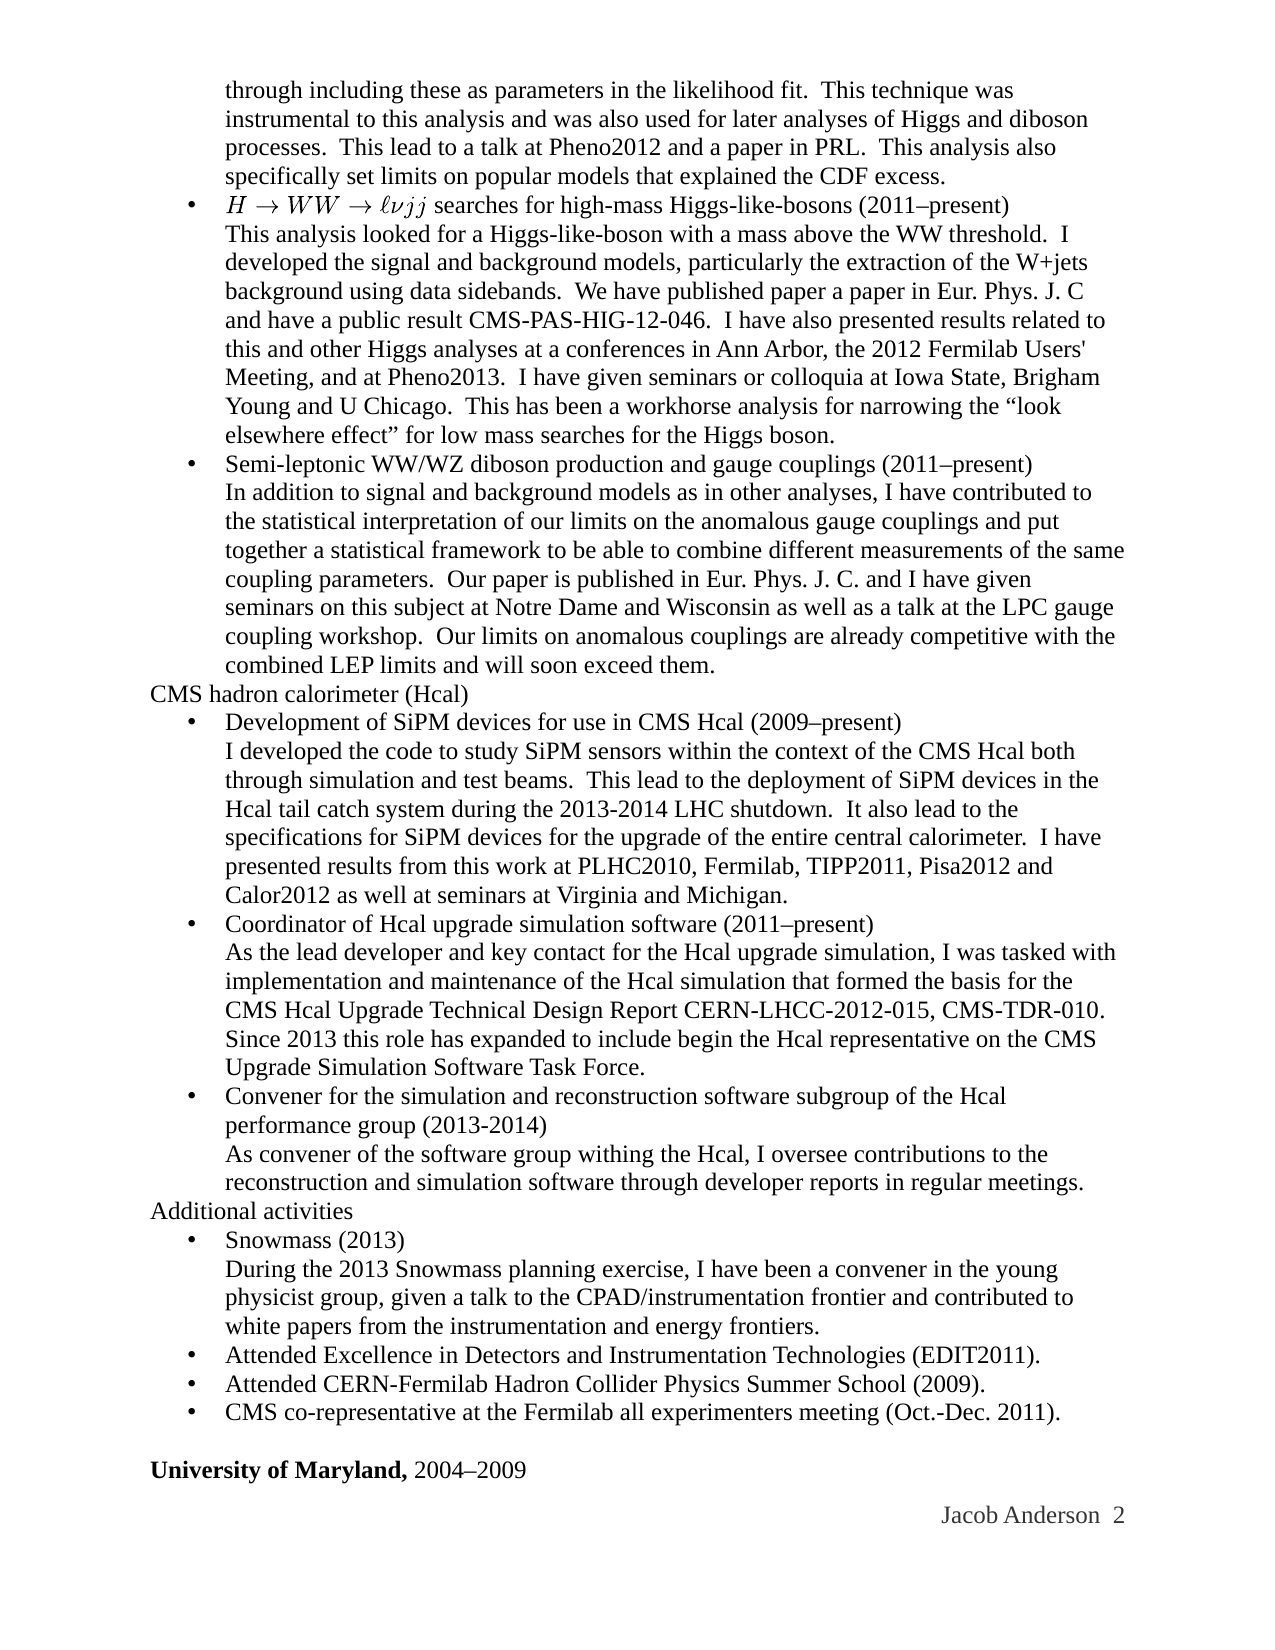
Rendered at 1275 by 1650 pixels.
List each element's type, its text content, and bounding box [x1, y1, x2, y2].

list Convener for the simulation and reconstruction software subgroup of the Hcal performance group (2013-2014) [187, 1081, 1125, 1139]
list CMS co-representative at the Fermilab all experimenters meeting (Oct.-Dec. 2011). [187, 1397, 1125, 1426]
list I developed the code to study SiPM sensors within the context of the CMS Hcal both through simulation and test beams. This lead to the deployment of SiPM devices in the Hcal tail catch system during the 2013-2014 LHC shutdown. It also lead to the specifications for SiPM devices for the upgrade of the entire central calorimeter. I have presented results from this work at PLHC2010, Fermilab, TIPP2011, Pisa2012 and Calor2012 as well at seminars at Virginia and Michigan. [187, 736, 1125, 909]
list Semi-leptonic WW/WZ diboson production and gauge couplings (2011–present) [187, 449, 1125, 477]
list This analysis looked for a Higgs-like-boson with a mass above the WW threshold. I developed the signal and background models, particularly the extraction of the W+jets background using data sidebands. We have published paper a paper in Eur. Phys. J. C and have a public result CMS-PAS-HIG-12-046. I have also presented results related to this and other Higgs analyses at a conferences in Ann Arbor, the 2012 Fermilab Users' Meeting, and at Pheno2013. I have given seminars or colloquia at Iowa State, Brigham Young and U Chicago. This has been a workhorse analysis for narrowing the “look elsewhere effect” for low mass searches for the Higgs boson. [187, 219, 1125, 449]
text University of Maryland, 2004–2009 [150, 1455, 1125, 1484]
list searches for high-mass Higgs-like-bosons (2011–present) [187, 190, 1125, 219]
list Coordinator of Hcal upgrade simulation software (2011–present) [187, 909, 1125, 937]
text Additional activities [150, 1196, 1125, 1225]
list Snowmass (2013) [187, 1225, 1125, 1254]
list Development of SiPM devices for use in CMS Hcal (2009–present) [187, 707, 1125, 736]
list through including these as parameters in the likelihood fit. This technique was instrumental to this analysis and was also used for later analyses of Higgs and diboson processes. This lead to a talk at Pheno2012 and a paper in PRL. This analysis also specifically set limits on popular models that explained the CDF excess. [187, 75, 1125, 190]
list As convener of the software group withing the Hcal, I oversee contributions to the reconstruction and simulation software through developer reports in regular meetings. [187, 1139, 1125, 1196]
text CMS hadron calorimeter (Hcal) [150, 679, 1125, 707]
list As the lead developer and key contact for the Hcal upgrade simulation, I was tasked with implementation and maintenance of the Hcal simulation that formed the basis for the CMS Hcal Upgrade Technical Design Report CERN-LHCC-2012-015, CMS-TDR-010. Since 2013 this role has expanded to include begin the Hcal representative on the CMS Upgrade Simulation Software Task Force. [187, 937, 1125, 1081]
list In addition to signal and background models as in other analyses, I have contributed to the statistical interpretation of our limits on the anomalous gauge couplings and put together a statistical framework to be able to combine different measurements of the same coupling parameters. Our paper is published in Eur. Phys. J. C. and I have given seminars on this subject at Notre Dame and Wisconsin as well as a talk at the LPC gauge coupling workshop. Our limits on anomalous couplings are already competitive with the combined LEP limits and will soon exceed them. [187, 477, 1125, 679]
list Attended Excellence in Detectors and Instrumentation Technologies (EDIT2011). [187, 1340, 1125, 1369]
list Attended CERN-Fermilab Hadron Collider Physics Summer School (2009). [187, 1369, 1125, 1397]
list During the 2013 Snowmass planning exercise, I have been a convener in the young physicist group, given a talk to the CPAD/instrumentation frontier and contributed to white papers from the instrumentation and energy frontiers. [187, 1254, 1125, 1340]
